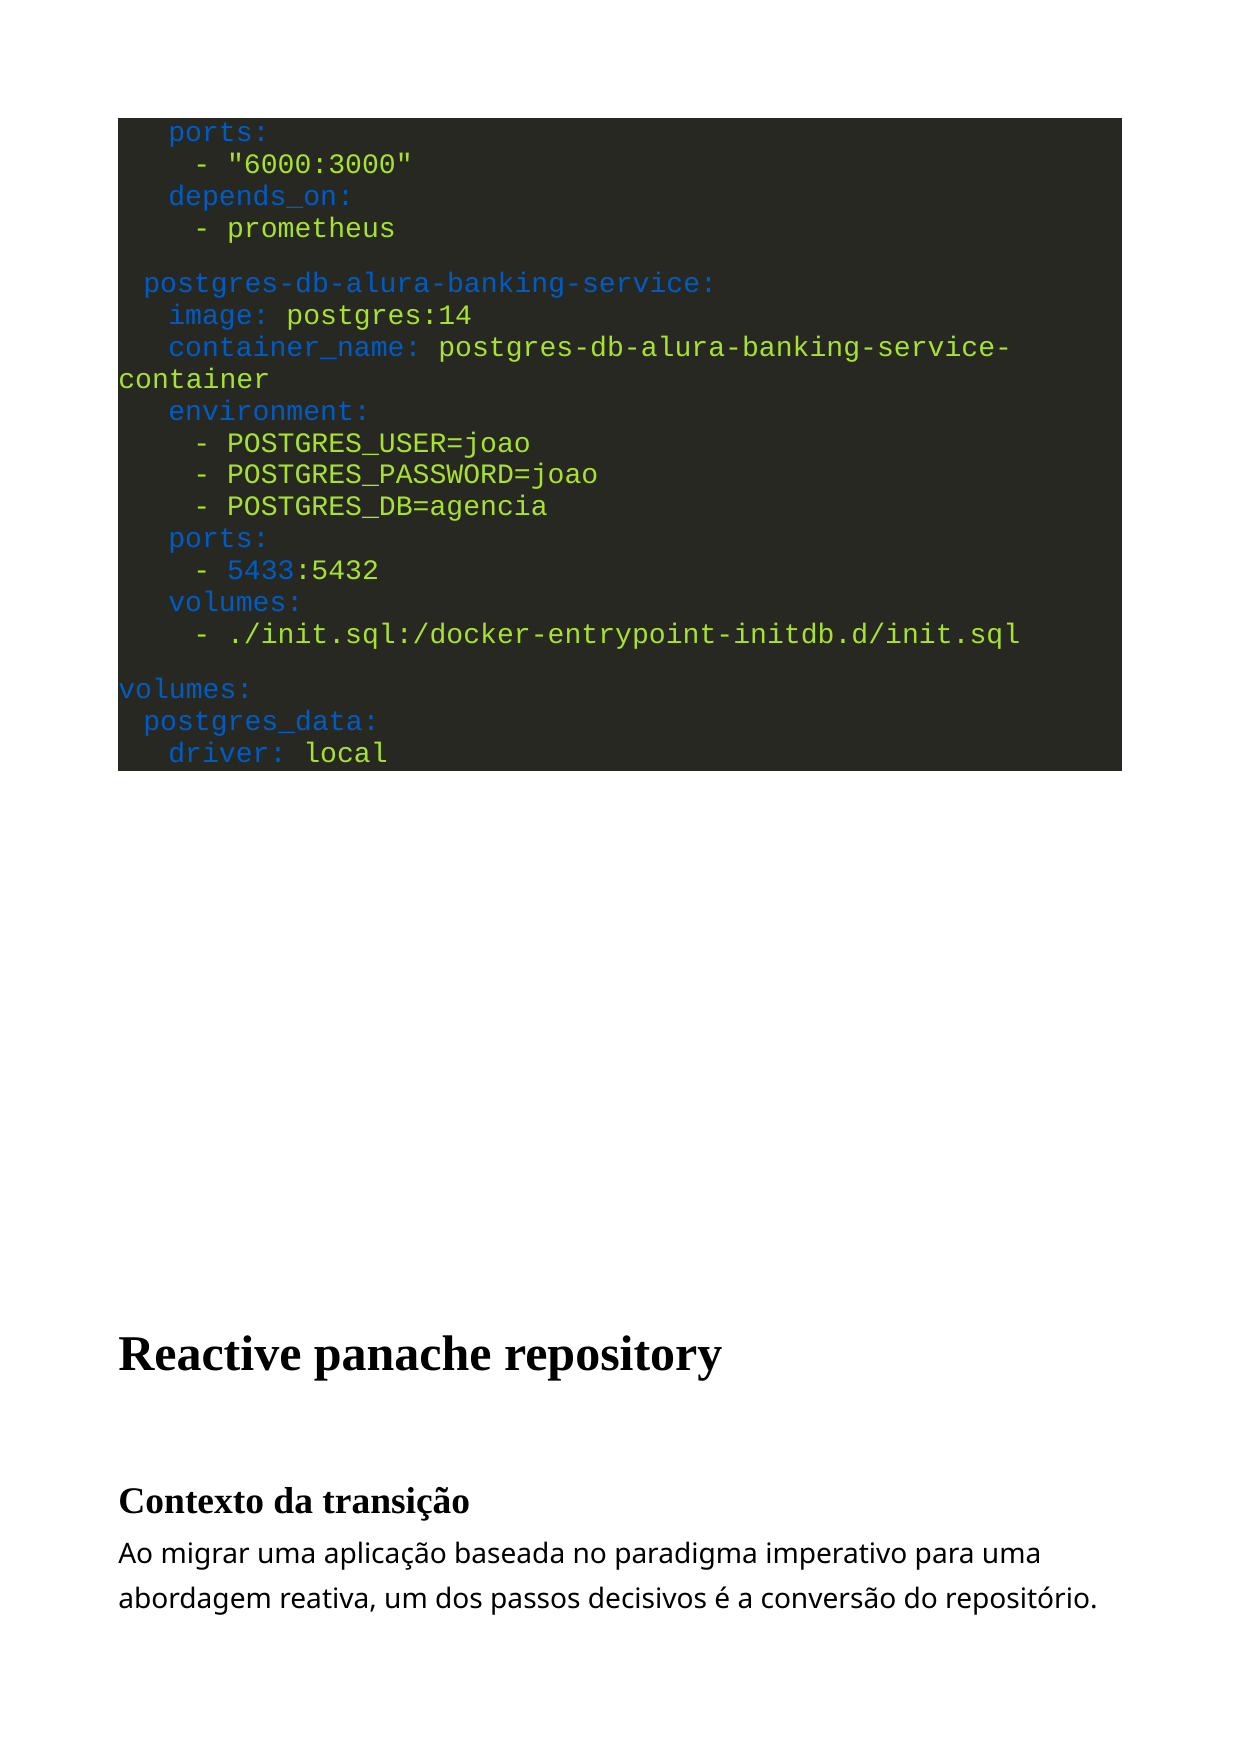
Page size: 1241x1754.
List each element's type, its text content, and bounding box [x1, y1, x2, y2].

text ports: [118, 524, 1122, 556]
text volumes: [118, 675, 1122, 707]
text ports: [118, 118, 1122, 150]
text postgres-db-alura-banking-service: [118, 269, 1122, 301]
text - 5433:5432 [118, 556, 1122, 588]
subtitle Contexto da transição [118, 1478, 1122, 1521]
text - prometheus [118, 214, 1122, 246]
text volumes: [118, 588, 1122, 620]
text - POSTGRES_PASSWORD=joao [118, 461, 1122, 492]
text - "6000:3000" [118, 150, 1122, 182]
text - ./init.sql:/docker-entrypoint-initdb.d/init.sql [118, 620, 1122, 652]
text driver: local [118, 739, 1122, 771]
text postgres_data: [118, 707, 1122, 739]
text image: postgres:14 [118, 301, 1122, 333]
subtitle Reactive panache repository [118, 1324, 1122, 1381]
text depends_on: [118, 182, 1122, 214]
text - POSTGRES_USER=joao [118, 429, 1122, 461]
text environment: [118, 397, 1122, 429]
text container_name: postgres-db-alura-banking-service-container [118, 333, 1122, 397]
text Ao migrar uma aplicação baseada no paradigma imperativo para uma abordagem reativa, um dos passos decisivos é a conversão do repositório. [118, 1534, 1122, 1616]
text - POSTGRES_DB=agencia [118, 492, 1122, 524]
